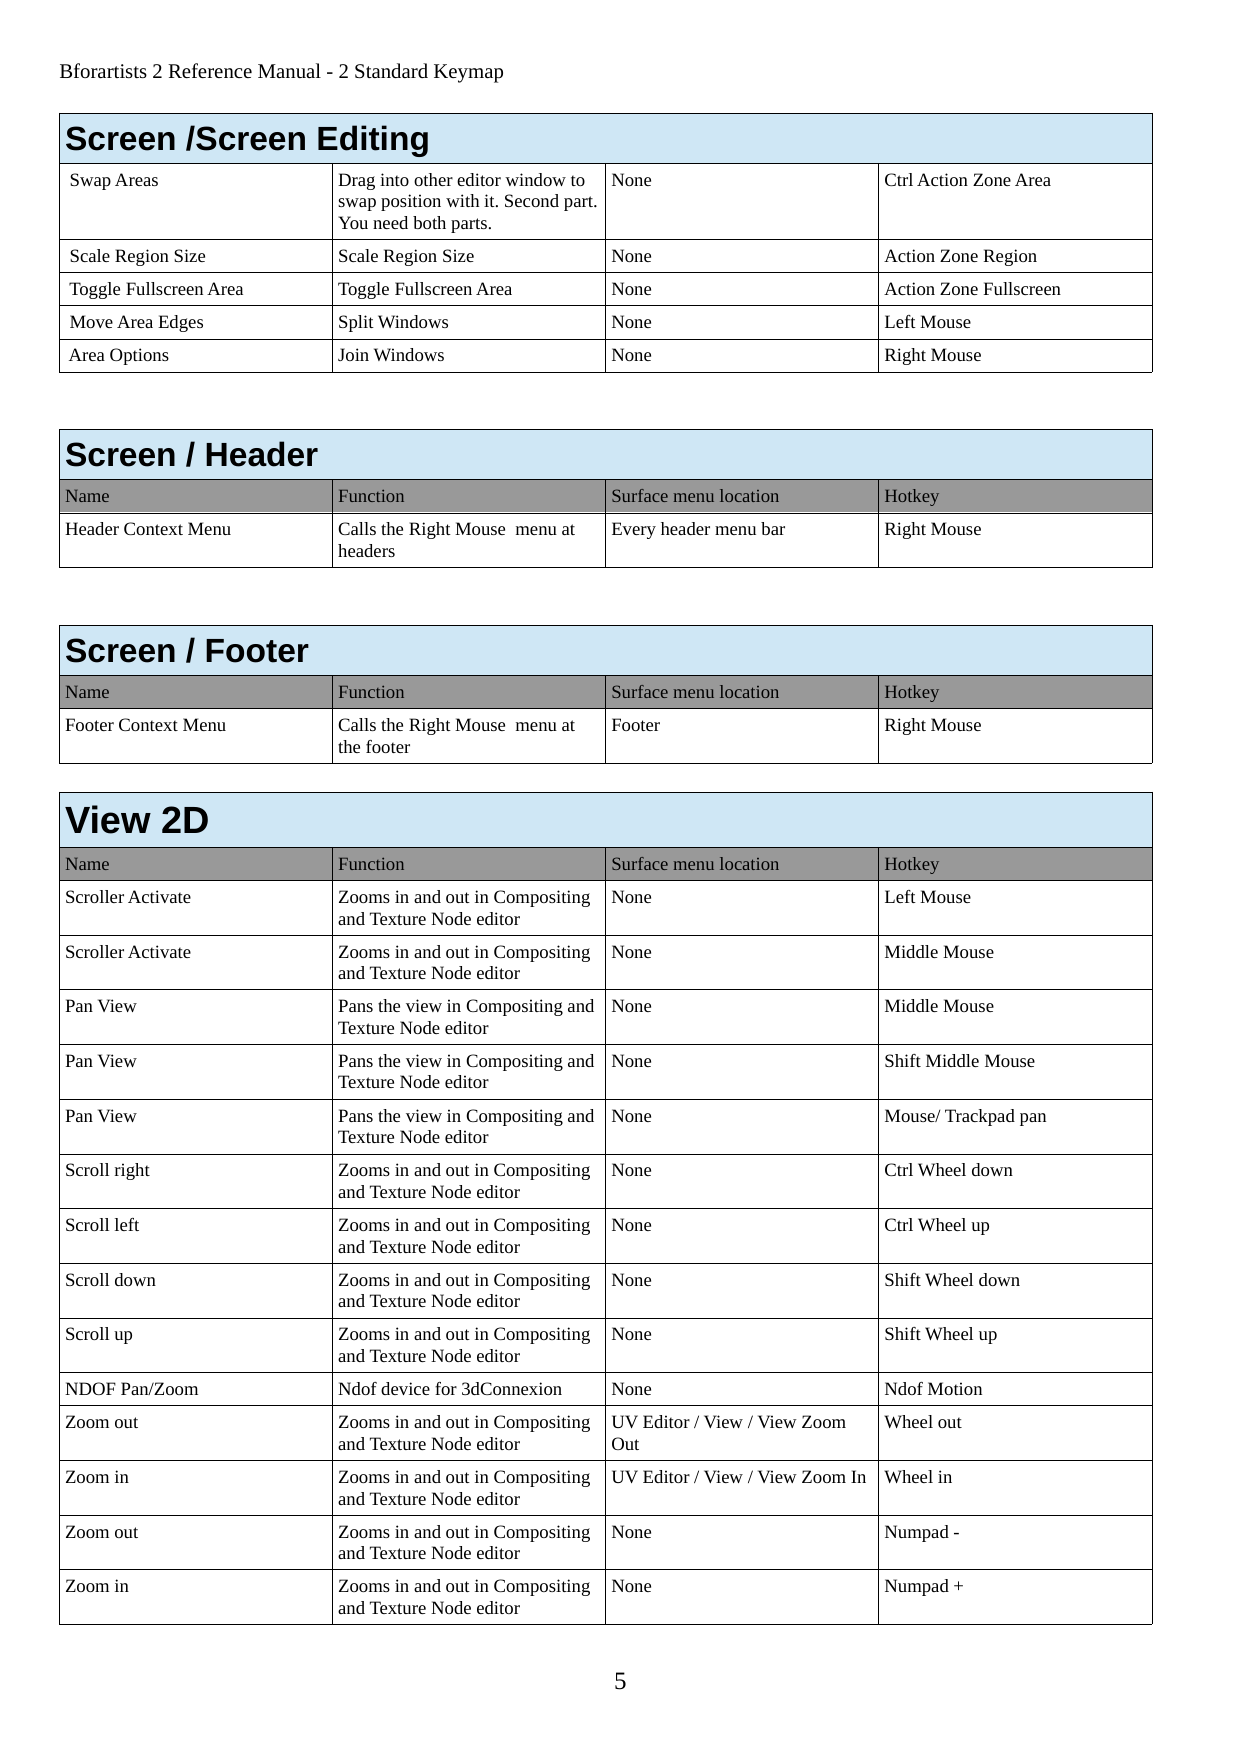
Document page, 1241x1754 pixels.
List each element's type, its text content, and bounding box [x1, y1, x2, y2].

table_cell Zooms in and out in Compositing and Texture Node editor [333, 1155, 605, 1208]
table_cell None [606, 1155, 878, 1208]
table_cell None [606, 1264, 878, 1317]
table_cell None [606, 936, 878, 989]
table_cell Shift Wheel down [879, 1264, 1152, 1317]
table_cell UV Editor / View / View Zoom In [606, 1461, 878, 1515]
table_cell Action Zone Region [879, 240, 1152, 272]
table_cell Right Mouse [879, 340, 1152, 372]
table_header Screen /Screen Editing [60, 114, 1152, 163]
table_cell Scale Region Size [60, 240, 332, 272]
table_cell Shift Wheel up [879, 1319, 1152, 1372]
table_cell Scale Region Size [333, 240, 605, 272]
table_cell None [606, 1209, 878, 1263]
table_cell Pan View [60, 1045, 332, 1099]
table_cell None [606, 990, 878, 1044]
table_cell Zoom out [60, 1406, 332, 1460]
table_cell Zooms in and out in Compositing and Texture Node editor [333, 1406, 605, 1460]
table_cell Ctrl Action Zone Area [879, 164, 1152, 239]
table_cell Zooms in and out in Compositing and Texture Node editor [333, 1461, 605, 1515]
table_cell Name [60, 480, 332, 512]
table_cell Function [333, 676, 605, 708]
table_cell Zooms in and out in Compositing and Texture Node editor [333, 1516, 605, 1569]
table_cell Calls the Right Mouse menu at headers [333, 514, 605, 567]
table_cell Toggle Fullscreen Area [333, 273, 605, 305]
table_cell Scroller Activate [60, 881, 332, 935]
table_cell Pan View [60, 1100, 332, 1153]
table_cell Shift Middle Mouse [879, 1045, 1152, 1099]
table_cell None [606, 881, 878, 935]
table_header Screen / Footer [60, 626, 1152, 675]
table_cell Right Mouse [879, 514, 1152, 567]
table_cell Scroll up [60, 1319, 332, 1372]
table_cell Split Windows [333, 306, 605, 338]
table_cell Scroll left [60, 1209, 332, 1263]
table_cell UV Editor / View / View Zoom Out [606, 1406, 878, 1460]
table_cell Mouse/ Trackpad pan [879, 1100, 1152, 1153]
table_cell Pan View [60, 990, 332, 1044]
table_cell Middle Mouse [879, 936, 1152, 989]
table_cell Name [60, 848, 332, 880]
table_cell None [606, 1100, 878, 1153]
table_cell Surface menu location [606, 848, 878, 880]
table_cell None [606, 1045, 878, 1099]
table_header Screen / Header [60, 430, 1152, 479]
table_cell Wheel in [879, 1461, 1152, 1515]
table_cell Zoom out [60, 1516, 332, 1569]
table_cell Name [60, 676, 332, 708]
table_cell None [606, 1373, 878, 1405]
table_cell Footer [606, 709, 878, 763]
table_cell None [606, 164, 878, 239]
table_cell Calls the Right Mouse menu at the footer [333, 709, 605, 763]
table_cell Zooms in and out in Compositing and Texture Node editor [333, 881, 605, 935]
table_cell Surface menu location [606, 480, 878, 512]
table_cell Surface menu location [606, 676, 878, 708]
table_cell Middle Mouse [879, 990, 1152, 1044]
table_cell Scroller Activate [60, 936, 332, 989]
table_cell None [606, 1319, 878, 1372]
table_cell Drag into other editor window to swap position with it. Second part. You need both parts. [333, 164, 605, 239]
table_cell Ndof Motion [879, 1373, 1152, 1405]
table_cell Scroll right [60, 1155, 332, 1208]
table_cell Left Mouse [879, 306, 1152, 338]
table_cell Right Mouse [879, 709, 1152, 763]
table_cell Zoom in [60, 1461, 332, 1515]
table_cell None [606, 306, 878, 338]
table_cell Zooms in and out in Compositing and Texture Node editor [333, 936, 605, 989]
table_cell Hotkey [879, 848, 1152, 880]
table_cell Function [333, 848, 605, 880]
table_cell Wheel out [879, 1406, 1152, 1460]
table_cell Ctrl Wheel up [879, 1209, 1152, 1263]
table_cell Zooms in and out in Compositing and Texture Node editor [333, 1319, 605, 1372]
table_cell None [606, 240, 878, 272]
table_cell Function [333, 480, 605, 512]
table_cell Join Windows [333, 340, 605, 372]
table_cell Hotkey [879, 480, 1152, 512]
table_cell Numpad - [879, 1516, 1152, 1569]
table_cell Zooms in and out in Compositing and Texture Node editor [333, 1570, 605, 1624]
table_cell Ctrl Wheel down [879, 1155, 1152, 1208]
table_cell Pans the view in Compositing and Texture Node editor [333, 990, 605, 1044]
table_cell None [606, 273, 878, 305]
table_cell Area Options [60, 340, 332, 372]
table_cell Move Area Edges [60, 306, 332, 338]
table_header View 2D [60, 793, 1152, 847]
table_cell None [606, 340, 878, 372]
table_cell Pans the view in Compositing and Texture Node editor [333, 1100, 605, 1153]
table_cell Pans the view in Compositing and Texture Node editor [333, 1045, 605, 1099]
table_cell Zoom in [60, 1570, 332, 1624]
table_cell Header Context Menu [60, 514, 332, 567]
table_cell Action Zone Fullscreen [879, 273, 1152, 305]
table_cell Footer Context Menu [60, 709, 332, 763]
table_cell Hotkey [879, 676, 1152, 708]
table_cell NDOF Pan/Zoom [60, 1373, 332, 1405]
table_cell None [606, 1516, 878, 1569]
table_cell Zooms in and out in Compositing and Texture Node editor [333, 1209, 605, 1263]
table_cell Numpad + [879, 1570, 1152, 1624]
table_cell Every header menu bar [606, 514, 878, 567]
table_cell Scroll down [60, 1264, 332, 1317]
table_cell Swap Areas [60, 164, 332, 239]
table_cell None [606, 1570, 878, 1624]
table_cell Zooms in and out in Compositing and Texture Node editor [333, 1264, 605, 1317]
table_cell Ndof device for 3dConnexion [333, 1373, 605, 1405]
table_cell Left Mouse [879, 881, 1152, 935]
table_cell Toggle Fullscreen Area [60, 273, 332, 305]
